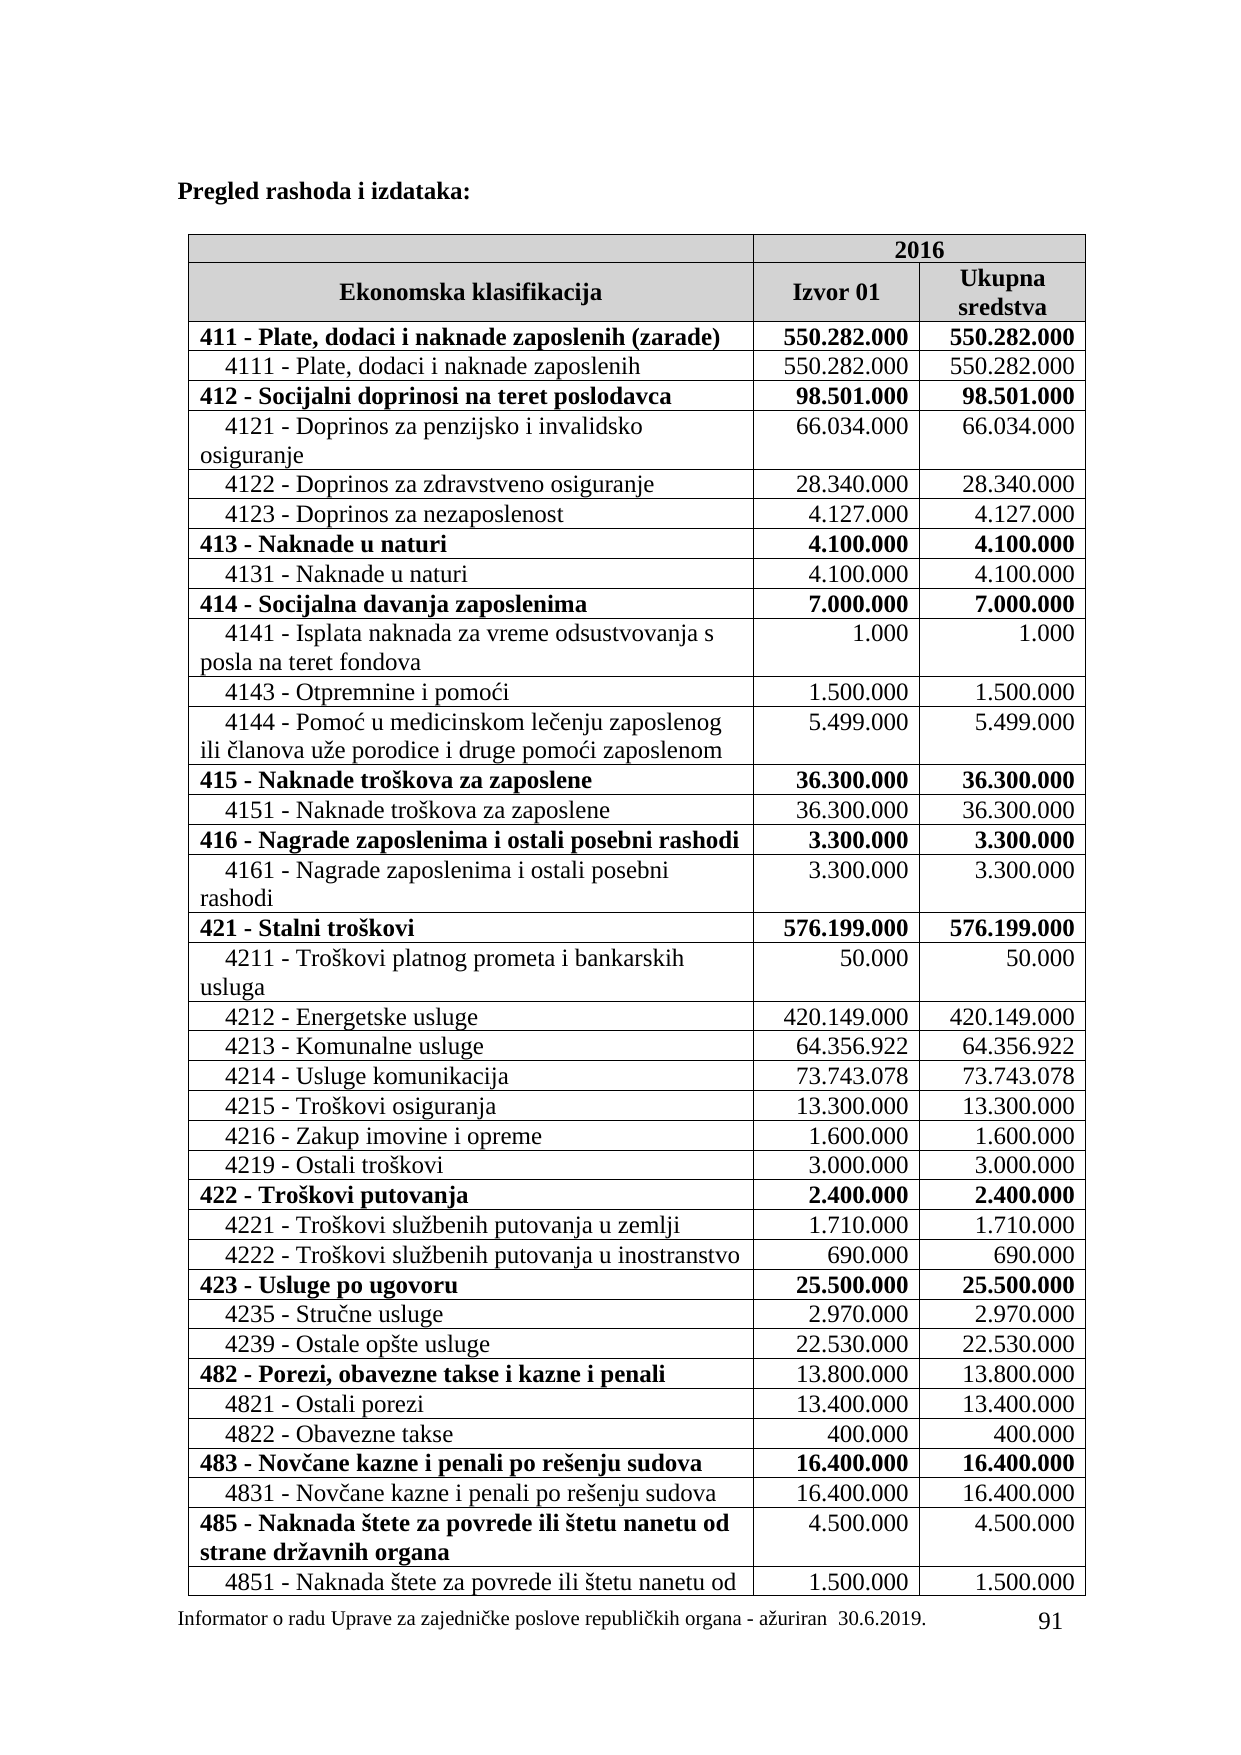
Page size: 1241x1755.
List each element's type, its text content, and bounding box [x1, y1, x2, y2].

table_cell 2.970.000 [754, 1300, 919, 1328]
table_cell 7.000.000 [754, 589, 919, 617]
table_cell 13.300.000 [920, 1091, 1085, 1120]
table_cell 4.100.000 [920, 529, 1085, 558]
table_cell 2.400.000 [920, 1180, 1085, 1209]
table_cell 485 - Naknada štete za povrede ili štetu nanetu od strane državnih organa [189, 1508, 753, 1566]
table_cell 73.743.078 [754, 1061, 919, 1090]
table_cell 98.501.000 [754, 381, 919, 410]
table_cell 25.500.000 [754, 1270, 919, 1298]
table_cell 1.710.000 [754, 1210, 919, 1239]
table_cell 73.743.078 [920, 1061, 1085, 1090]
table_cell 3.000.000 [754, 1151, 919, 1179]
table_cell 22.530.000 [754, 1329, 919, 1358]
table_cell 4.500.000 [754, 1508, 919, 1566]
table_cell 4219 - Ostali troškovi [189, 1151, 753, 1179]
table_cell 4131 - Naknade u naturi [189, 559, 753, 588]
table_cell 98.501.000 [920, 381, 1085, 410]
table_cell 1.500.000 [754, 677, 919, 706]
table_cell 5.499.000 [754, 707, 919, 764]
table_cell 4831 - Novčane kazne i penali po rešenju sudova [189, 1478, 753, 1507]
table_cell 1.600.000 [920, 1121, 1085, 1149]
table_cell 13.800.000 [754, 1359, 919, 1388]
table_cell 4235 - Stručne usluge [189, 1300, 753, 1328]
table_cell 50.000 [754, 943, 919, 1001]
table_cell 28.340.000 [754, 470, 919, 498]
table_cell 36.300.000 [754, 795, 919, 824]
table_cell 550.282.000 [920, 322, 1085, 350]
table_cell 16.400.000 [920, 1478, 1085, 1507]
table_cell 4123 - Doprinos za nezaposlenost [189, 499, 753, 528]
table_cell 411 - Plate, dodaci i naknade zaposlenih (zarade) [189, 322, 753, 350]
table_cell 4822 - Obavezne takse [189, 1419, 753, 1447]
table_cell 13.400.000 [754, 1389, 919, 1418]
table_cell 4213 - Komunalne usluge [189, 1031, 753, 1060]
table_header 2016 [754, 235, 1085, 262]
table_cell 2.400.000 [754, 1180, 919, 1209]
table_cell 36.300.000 [920, 795, 1085, 824]
table_cell 4851 - Naknada štete za povrede ili štetu nanetu od [189, 1567, 753, 1595]
table_cell 64.356.922 [754, 1031, 919, 1060]
table_cell 3.000.000 [920, 1151, 1085, 1179]
table_cell 420.149.000 [920, 1002, 1085, 1030]
table_cell 1.500.000 [920, 677, 1085, 706]
table_cell 1.500.000 [920, 1567, 1085, 1595]
table_cell 13.800.000 [920, 1359, 1085, 1388]
table_cell 3.300.000 [754, 855, 919, 912]
table_cell 1.600.000 [754, 1121, 919, 1149]
table_cell 550.282.000 [920, 351, 1085, 380]
table_cell 5.499.000 [920, 707, 1085, 764]
table_cell 4239 - Ostale opšte usluge [189, 1329, 753, 1358]
table_cell 1.710.000 [920, 1210, 1085, 1239]
table_cell 423 - Usluge po ugovoru [189, 1270, 753, 1298]
table_cell 576.199.000 [754, 913, 919, 942]
table_cell 2.970.000 [920, 1300, 1085, 1328]
table_cell 4821 - Ostali porezi [189, 1389, 753, 1418]
table_cell 4211 - Troškovi platnog prometa i bankarskih usluga [189, 943, 753, 1001]
table_cell 412 - Socijalni doprinosi na teret poslodavca [189, 381, 753, 410]
table_cell 420.149.000 [754, 1002, 919, 1030]
table_cell 16.400.000 [754, 1478, 919, 1507]
table_cell 1.000 [754, 619, 919, 676]
table_cell 4143 - Otpremnine i pomoći [189, 677, 753, 706]
table_cell 66.034.000 [920, 411, 1085, 468]
table_cell 4161 - Nagrade zaposlenima i ostali posebni rashodi [189, 855, 753, 912]
table_cell 483 - Novčane kazne i penali po rešenju sudova [189, 1449, 753, 1477]
table_cell 414 - Socijalna davanja zaposlenima [189, 589, 753, 617]
table_cell 13.400.000 [920, 1389, 1085, 1418]
table_cell 421 - Stalni troškovi [189, 913, 753, 942]
table_cell 36.300.000 [754, 765, 919, 794]
table_cell 4222 - Troškovi službenih putovanja u inostranstvo [189, 1240, 753, 1269]
table_cell 66.034.000 [754, 411, 919, 468]
table_cell 25.500.000 [920, 1270, 1085, 1298]
table_cell 4.127.000 [920, 499, 1085, 528]
table_cell 4.100.000 [754, 559, 919, 588]
table_cell 4.100.000 [754, 529, 919, 558]
table_cell 16.400.000 [754, 1449, 919, 1477]
table_cell 4111 - Plate, dodaci i naknade zaposlenih [189, 351, 753, 380]
table_cell 16.400.000 [920, 1449, 1085, 1477]
table_cell 690.000 [754, 1240, 919, 1269]
table_cell 7.000.000 [920, 589, 1085, 617]
table_cell 50.000 [920, 943, 1085, 1001]
table_cell 3.300.000 [754, 825, 919, 854]
table_cell 4214 - Usluge komunikacija [189, 1061, 753, 1090]
table_cell 3.300.000 [920, 825, 1085, 854]
table_cell Izvor 01 [754, 263, 919, 321]
table_cell 4.500.000 [920, 1508, 1085, 1566]
table_cell 64.356.922 [920, 1031, 1085, 1060]
table_cell 576.199.000 [920, 913, 1085, 942]
table_cell 4151 - Naknade troškova za zaposlene [189, 795, 753, 824]
table_cell 4122 - Doprinos za zdravstveno osiguranje [189, 470, 753, 498]
table_cell 400.000 [920, 1419, 1085, 1447]
table_cell 4144 - Pomoć u medicinskom lečenju zaposlenog ili članova uže porodice i druge pomoći zaposlenom [189, 707, 753, 764]
table_cell Ekonomska klasifikacija [189, 263, 753, 321]
table_cell 4.100.000 [920, 559, 1085, 588]
table_cell 400.000 [754, 1419, 919, 1447]
table_cell 4215 - Troškovi osiguranja [189, 1091, 753, 1120]
table_cell 28.340.000 [920, 470, 1085, 498]
table_cell 1.000 [920, 619, 1085, 676]
table_cell 36.300.000 [920, 765, 1085, 794]
table_cell 4221 - Troškovi službenih putovanja u zemlјi [189, 1210, 753, 1239]
table_cell 413 - Naknade u naturi [189, 529, 753, 558]
table_cell 4.127.000 [754, 499, 919, 528]
table_cell 690.000 [920, 1240, 1085, 1269]
table_cell 415 - Naknade troškova za zaposlene [189, 765, 753, 794]
text Pregled rashoda i izdataka: [177, 176, 1063, 205]
table_cell 4141 - Isplata naknada za vreme odsustvovanja s posla na teret fondova [189, 619, 753, 676]
table_cell Ukupna sredstva [920, 263, 1085, 321]
table_cell 22.530.000 [920, 1329, 1085, 1358]
table_cell 3.300.000 [920, 855, 1085, 912]
table_header [189, 235, 753, 262]
table_cell 4121 - Doprinos za penzijsko i invalidsko osiguranje [189, 411, 753, 468]
table_cell 1.500.000 [754, 1567, 919, 1595]
table_cell 416 - Nagrade zaposlenima i ostali posebni rashodi [189, 825, 753, 854]
table_cell 13.300.000 [754, 1091, 919, 1120]
table_cell 4216 - Zakup imovine i opreme [189, 1121, 753, 1149]
table_cell 482 - Porezi, obavezne takse i kazne i penali [189, 1359, 753, 1388]
table_cell 4212 - Energetske usluge [189, 1002, 753, 1030]
table_cell 550.282.000 [754, 322, 919, 350]
table_cell 550.282.000 [754, 351, 919, 380]
table_cell 422 - Troškovi putovanja [189, 1180, 753, 1209]
